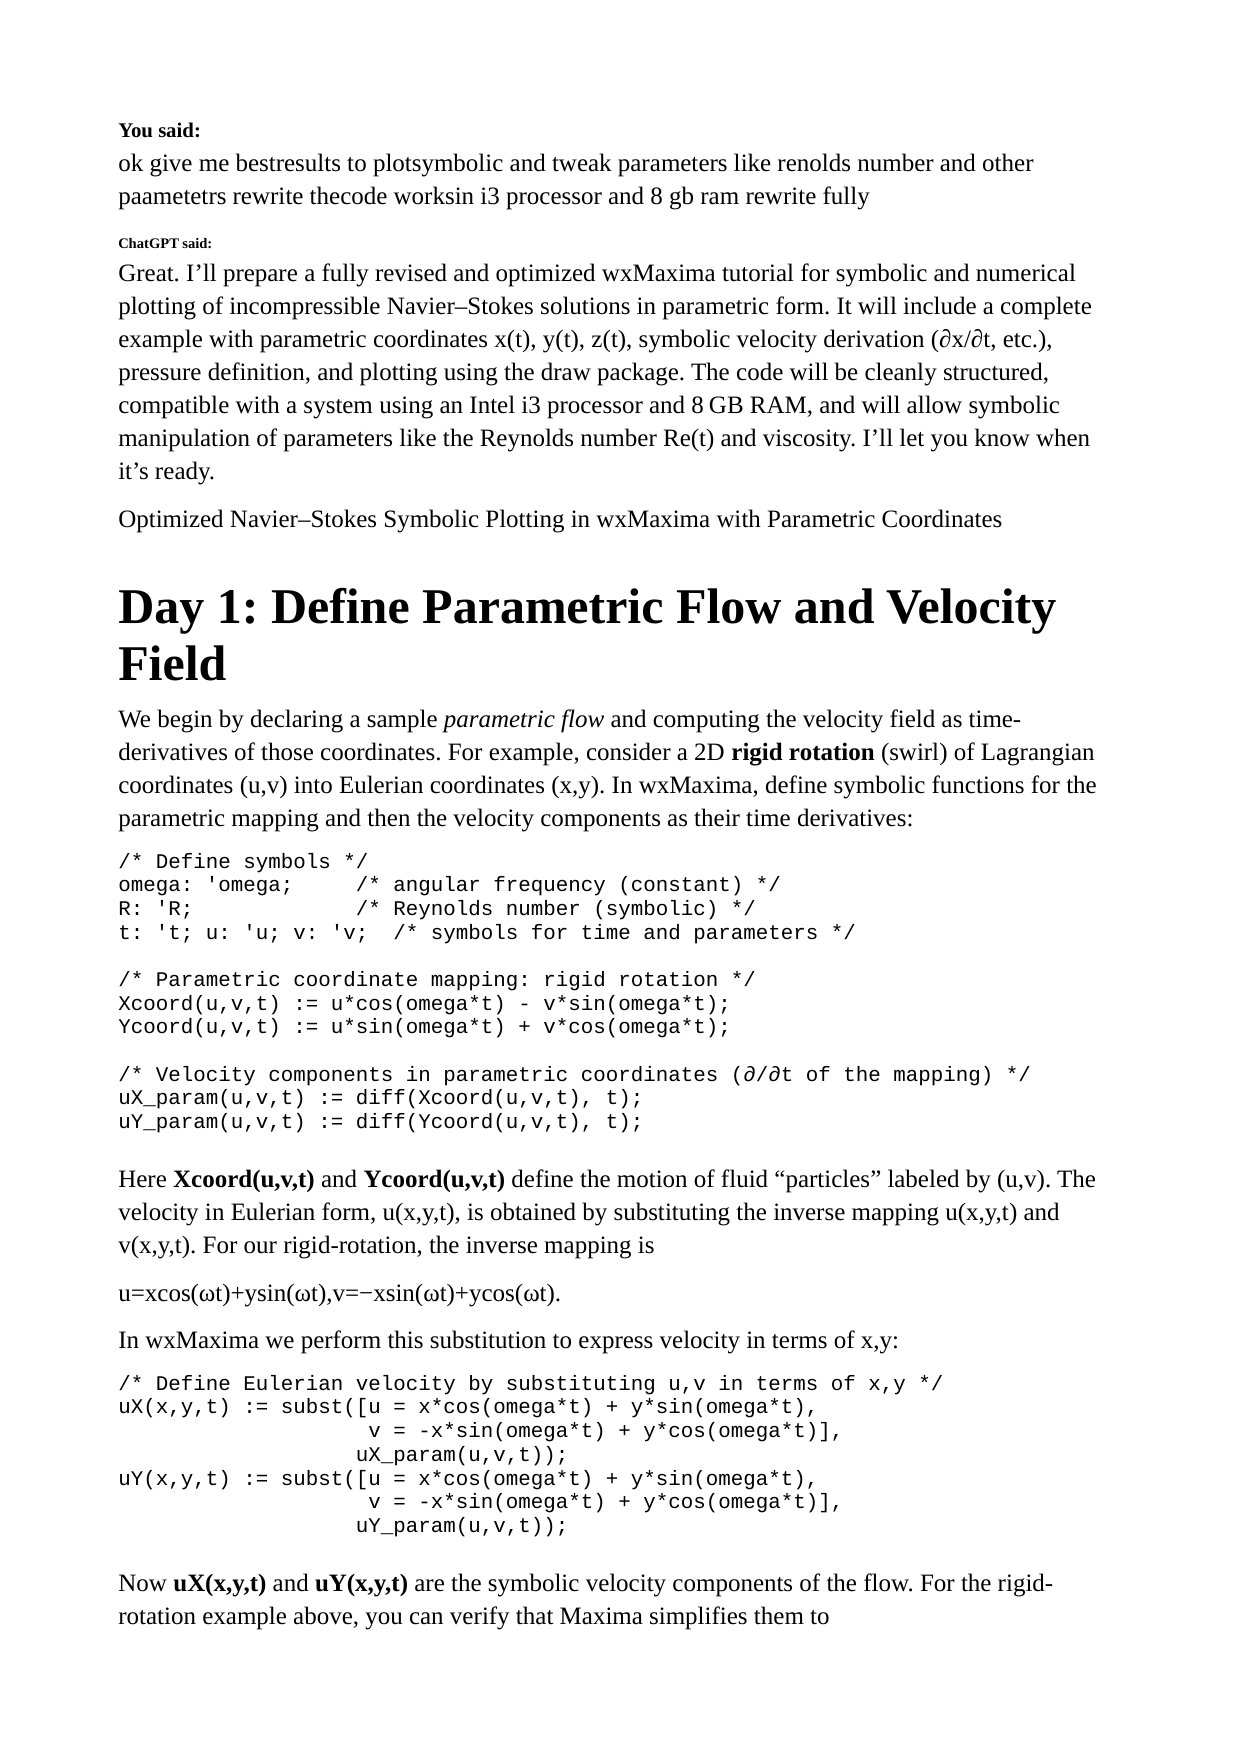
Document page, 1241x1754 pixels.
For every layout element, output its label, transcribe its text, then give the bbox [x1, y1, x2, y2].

subtitle ChatGPT said: [118, 235, 1122, 252]
text ok give me bestresults to plotsymbolic and tweak parameters like renolds number and other paametetrs rewrite thecode worksin i3 processor and 8 gb ram rewrite fully [118, 148, 1122, 210]
subtitle Day 1: Define Parametric Flow and Velocity Field [118, 577, 1122, 692]
text Now uX(x,y,t) and uY(x,y,t) are the symbolic velocity components of the flow. For the rigid-rotation example above, you can verify that Maxima simplifies them to [118, 1568, 1122, 1630]
text In wxMaxima we perform this substitution to express velocity in terms of x,y: [118, 1325, 1122, 1354]
text u=xcos(ωt)+ysin(ωt),v=−xsin(ωt)+ycos(ωt). [118, 1278, 1122, 1306]
text uX_param(u,v,t) := diff(Xcoord(u,v,t), t); [118, 1087, 1122, 1111]
text uY(x,y,t) := subst([u = x*cos(omega*t) + y*sin(omega*t), [118, 1467, 1122, 1491]
text /* Velocity components in parametric coordinates (∂/∂t of the mapping) */ [118, 1064, 1122, 1087]
subtitle You said: [118, 118, 1122, 142]
text t: 't; u: 'u; v: 'v; /* symbols for time and parameters */ [118, 922, 1122, 945]
text omega: 'omega; /* angular frequency (constant) */ [118, 874, 1122, 898]
text /* Define Eulerian velocity by substituting u,v in terms of x,y */ [118, 1373, 1122, 1397]
text uY_param(u,v,t) := diff(Ycoord(u,v,t), t); [118, 1111, 1122, 1134]
text Ycoord(u,v,t) := u*sin(omega*t) + v*cos(omega*t); [118, 1016, 1122, 1040]
text uY_param(u,v,t)); [118, 1515, 1122, 1538]
text Great. I’ll prepare a fully revised and optimized wxMaxima tutorial for symbolic and numerical plotting of incompressible Navier–Stokes solutions in parametric form. It will include a complete example with parametric coordinates x(t), y(t), z(t), symbolic velocity derivation (∂x/∂t, etc.), pressure definition, and plotting using the draw package. The code will be cleanly structured, compatible with a system using an Intel i3 processor and 8 GB RAM, and will allow symbolic manipulation of parameters like the Reynolds number Re(t) and viscosity. I’ll let you know when it’s ready. [118, 258, 1122, 485]
text Here Xcoord(u,v,t) and Ycoord(u,v,t) define the motion of fluid “particles” labeled by (u,v). The velocity in Eulerian form, u(x,y,t), is obtained by substituting the inverse mapping u(x,y,t) and v(x,y,t). For our rigid-rotation, the inverse mapping is [118, 1164, 1122, 1259]
text v = -x*sin(omega*t) + y*cos(omega*t)], [118, 1420, 1122, 1444]
text R: 'R; /* Reynolds number (symbolic) */ [118, 898, 1122, 922]
text /* Parametric coordinate mapping: rigid rotation */ [118, 969, 1122, 993]
text Optimized Navier–Stokes Symbolic Plotting in wxMaxima with Parametric Coordinates [118, 504, 1122, 533]
text uX_param(u,v,t)); [118, 1444, 1122, 1467]
text /* Define symbols */ [118, 851, 1122, 874]
text uX(x,y,t) := subst([u = x*cos(omega*t) + y*sin(omega*t), [118, 1397, 1122, 1420]
text v = -x*sin(omega*t) + y*cos(omega*t)], [118, 1491, 1122, 1515]
text We begin by declaring a sample parametric flow and computing the velocity field as time-derivatives of those coordinates. For example, consider a 2D rigid rotation (swirl) of Lagrangian coordinates (u,v) into Eulerian coordinates (x,y). In wxMaxima, define symbolic functions for the parametric mapping and then the velocity components as their time derivatives: [118, 704, 1122, 832]
text Xcoord(u,v,t) := u*cos(omega*t) - v*sin(omega*t); [118, 993, 1122, 1016]
